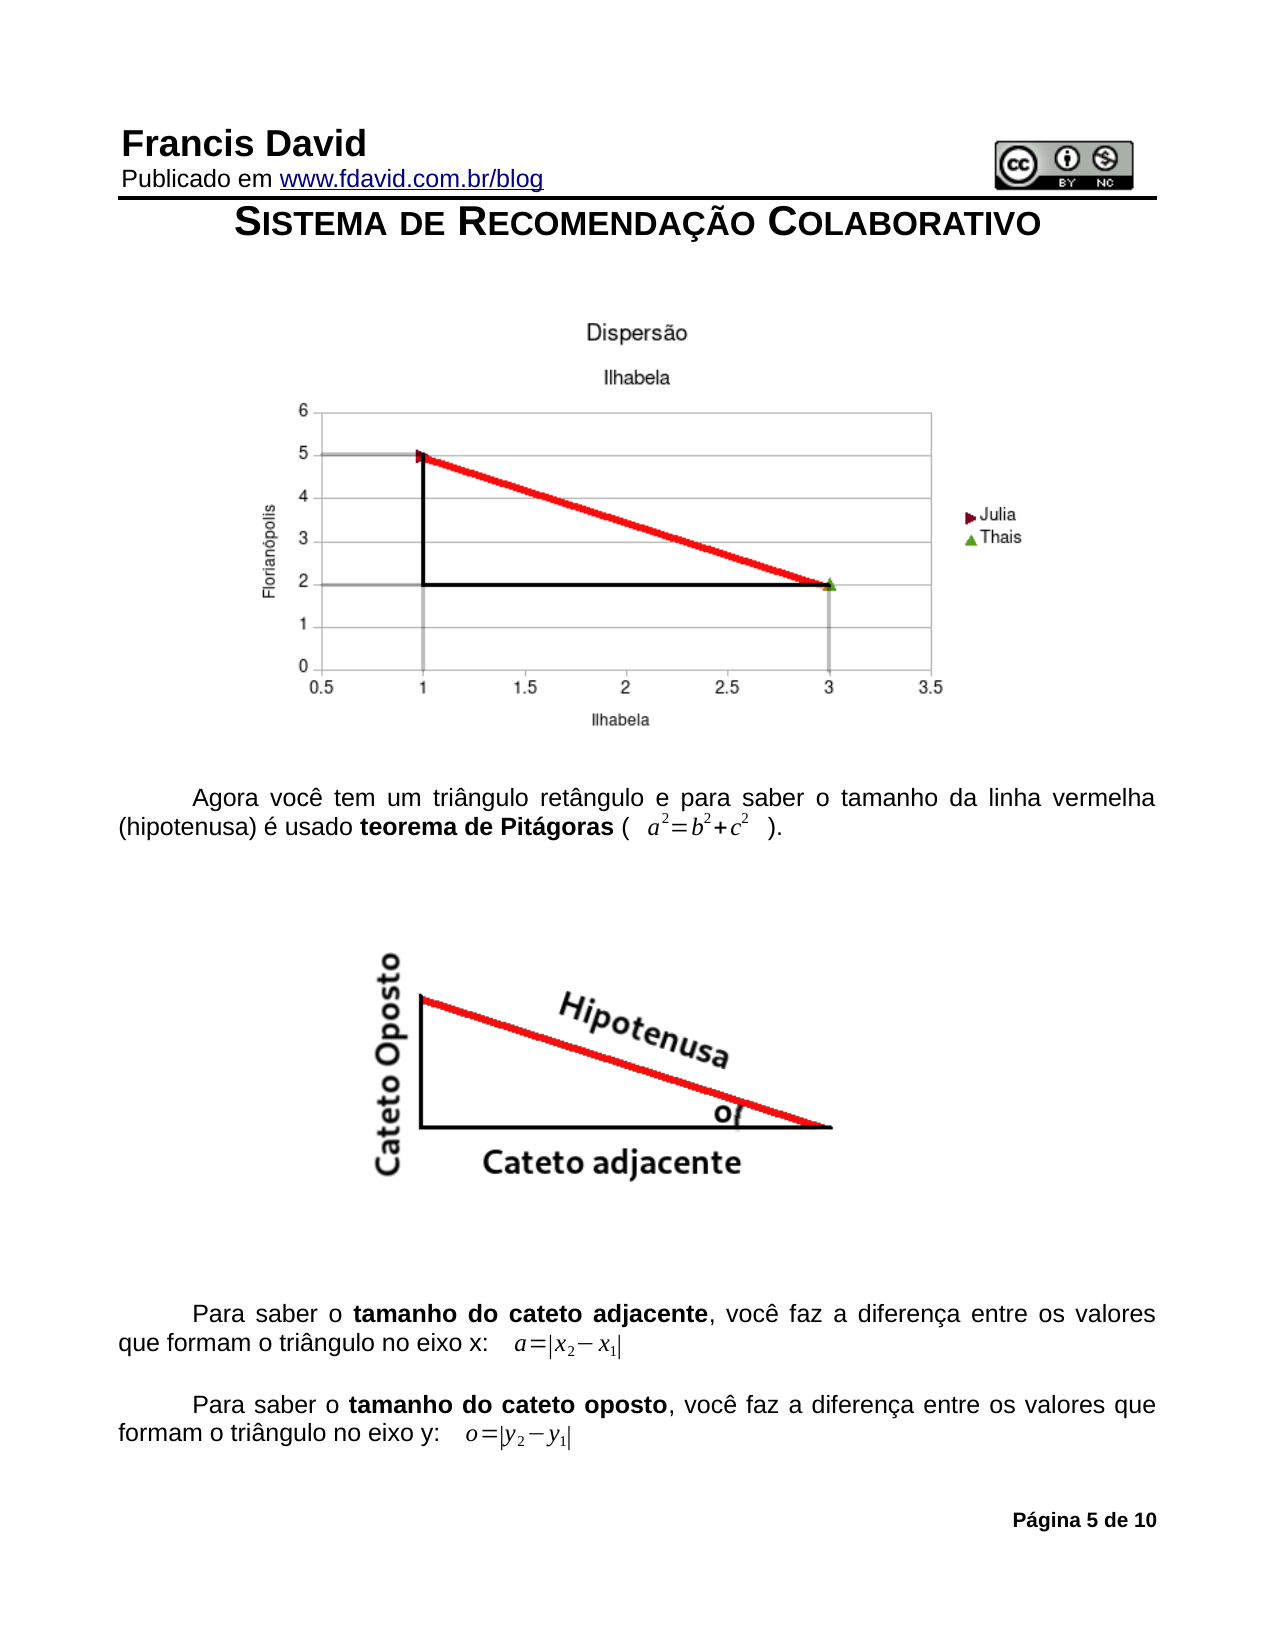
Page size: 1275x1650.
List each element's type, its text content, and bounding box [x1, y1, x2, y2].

text Para saber o tamanho do cateto adjacente, você faz a diferença entre os valores que formam o triângulo no eixo x: [118, 1299, 1157, 1361]
picture [992, 138, 1137, 195]
text Agora você tem um triângulo retângulo e para saber o tamanho da linha vermelha (hipotenusa) é usado teorema de Pitágoras (). [118, 783, 1157, 843]
picture [231, 843, 1044, 1299]
picture [235, 302, 1040, 755]
text Para saber o tamanho do cateto oposto, você faz a diferença entre os valores que formam o triângulo no eixo y: [118, 1390, 1157, 1452]
